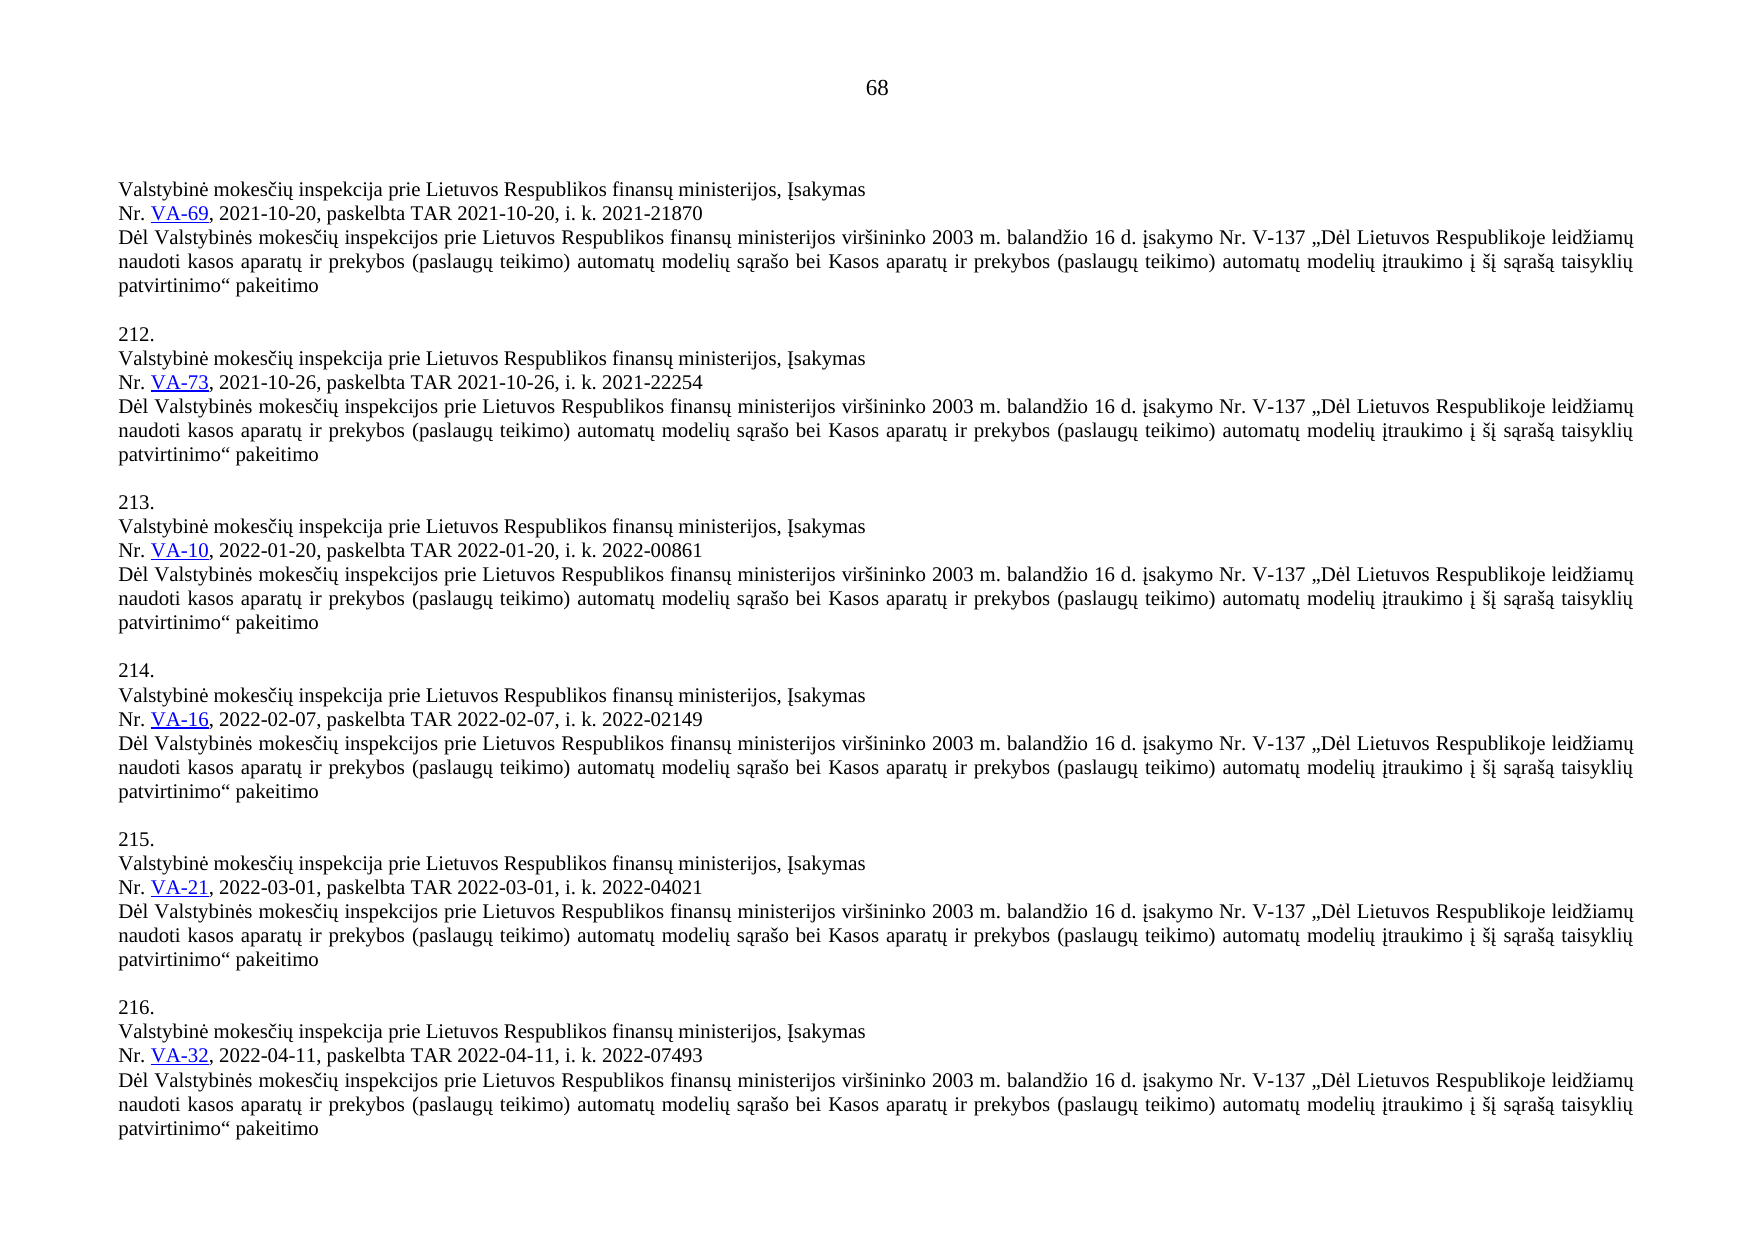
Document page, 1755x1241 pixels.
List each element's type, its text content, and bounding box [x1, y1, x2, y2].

text Nr. VA-73, 2021-10-26, paskelbta TAR 2021-10-26, i. k. 2021-22254 [118, 370, 1636, 394]
text Valstybinė mokesčių inspekcija prie Lietuvos Respublikos finansų ministerijos, Įsakymas [118, 682, 1636, 707]
text Valstybinė mokesčių inspekcija prie Lietuvos Respublikos finansų ministerijos, Įsakymas [118, 177, 1636, 201]
text Nr. VA-69, 2021-10-20, paskelbta TAR 2021-10-20, i. k. 2021-21870 [118, 201, 1636, 225]
text Valstybinė mokesčių inspekcija prie Lietuvos Respublikos finansų ministerijos, Įsakymas [118, 514, 1636, 538]
text Dėl Valstybinės mokesčių inspekcijos prie Lietuvos Respublikos finansų ministerijos viršininko 2003 m. balandžio 16 d. įsakymo Nr. V-137 „Dėl Lietuvos Respublikoje leidžiamų naudoti kasos aparatų ir prekybos (paslaugų teikimo) automatų modelių sąrašo bei Kasos aparatų ir prekybos (paslaugų teikimo) automatų modelių įtraukimo į šį sąrašą taisyklių patvirtinimo“ pakeitimo [118, 731, 1636, 803]
text Dėl Valstybinės mokesčių inspekcijos prie Lietuvos Respublikos finansų ministerijos viršininko 2003 m. balandžio 16 d. įsakymo Nr. V-137 „Dėl Lietuvos Respublikoje leidžiamų naudoti kasos aparatų ir prekybos (paslaugų teikimo) automatų modelių sąrašo bei Kasos aparatų ir prekybos (paslaugų teikimo) automatų modelių įtraukimo į šį sąrašą taisyklių patvirtinimo“ pakeitimo [118, 225, 1636, 297]
text 216. [118, 995, 1636, 1019]
text 214. [118, 658, 1636, 682]
text Nr. VA-10, 2022-01-20, paskelbta TAR 2022-01-20, i. k. 2022-00861 [118, 538, 1636, 562]
text Valstybinė mokesčių inspekcija prie Lietuvos Respublikos finansų ministerijos, Įsakymas [118, 851, 1636, 875]
text Dėl Valstybinės mokesčių inspekcijos prie Lietuvos Respublikos finansų ministerijos viršininko 2003 m. balandžio 16 d. įsakymo Nr. V-137 „Dėl Lietuvos Respublikoje leidžiamų naudoti kasos aparatų ir prekybos (paslaugų teikimo) automatų modelių sąrašo bei Kasos aparatų ir prekybos (paslaugų teikimo) automatų modelių įtraukimo į šį sąrašą taisyklių patvirtinimo“ pakeitimo [118, 899, 1636, 971]
text Valstybinė mokesčių inspekcija prie Lietuvos Respublikos finansų ministerijos, Įsakymas [118, 346, 1636, 370]
text Dėl Valstybinės mokesčių inspekcijos prie Lietuvos Respublikos finansų ministerijos viršininko 2003 m. balandžio 16 d. įsakymo Nr. V-137 „Dėl Lietuvos Respublikoje leidžiamų naudoti kasos aparatų ir prekybos (paslaugų teikimo) automatų modelių sąrašo bei Kasos aparatų ir prekybos (paslaugų teikimo) automatų modelių įtraukimo į šį sąrašą taisyklių patvirtinimo“ pakeitimo [118, 562, 1636, 634]
text Valstybinė mokesčių inspekcija prie Lietuvos Respublikos finansų ministerijos, Įsakymas [118, 1019, 1636, 1043]
text 215. [118, 827, 1636, 851]
text Dėl Valstybinės mokesčių inspekcijos prie Lietuvos Respublikos finansų ministerijos viršininko 2003 m. balandžio 16 d. įsakymo Nr. V-137 „Dėl Lietuvos Respublikoje leidžiamų naudoti kasos aparatų ir prekybos (paslaugų teikimo) automatų modelių sąrašo bei Kasos aparatų ir prekybos (paslaugų teikimo) automatų modelių įtraukimo į šį sąrašą taisyklių patvirtinimo“ pakeitimo [118, 1067, 1636, 1140]
text 212. [118, 322, 1636, 346]
text 213. [118, 490, 1636, 514]
text Nr. VA-21, 2022-03-01, paskelbta TAR 2022-03-01, i. k. 2022-04021 [118, 875, 1636, 899]
text Nr. VA-32, 2022-04-11, paskelbta TAR 2022-04-11, i. k. 2022-07493 [118, 1043, 1636, 1067]
text Nr. VA-16, 2022-02-07, paskelbta TAR 2022-02-07, i. k. 2022-02149 [118, 707, 1636, 731]
text Dėl Valstybinės mokesčių inspekcijos prie Lietuvos Respublikos finansų ministerijos viršininko 2003 m. balandžio 16 d. įsakymo Nr. V-137 „Dėl Lietuvos Respublikoje leidžiamų naudoti kasos aparatų ir prekybos (paslaugų teikimo) automatų modelių sąrašo bei Kasos aparatų ir prekybos (paslaugų teikimo) automatų modelių įtraukimo į šį sąrašą taisyklių patvirtinimo“ pakeitimo [118, 394, 1636, 466]
